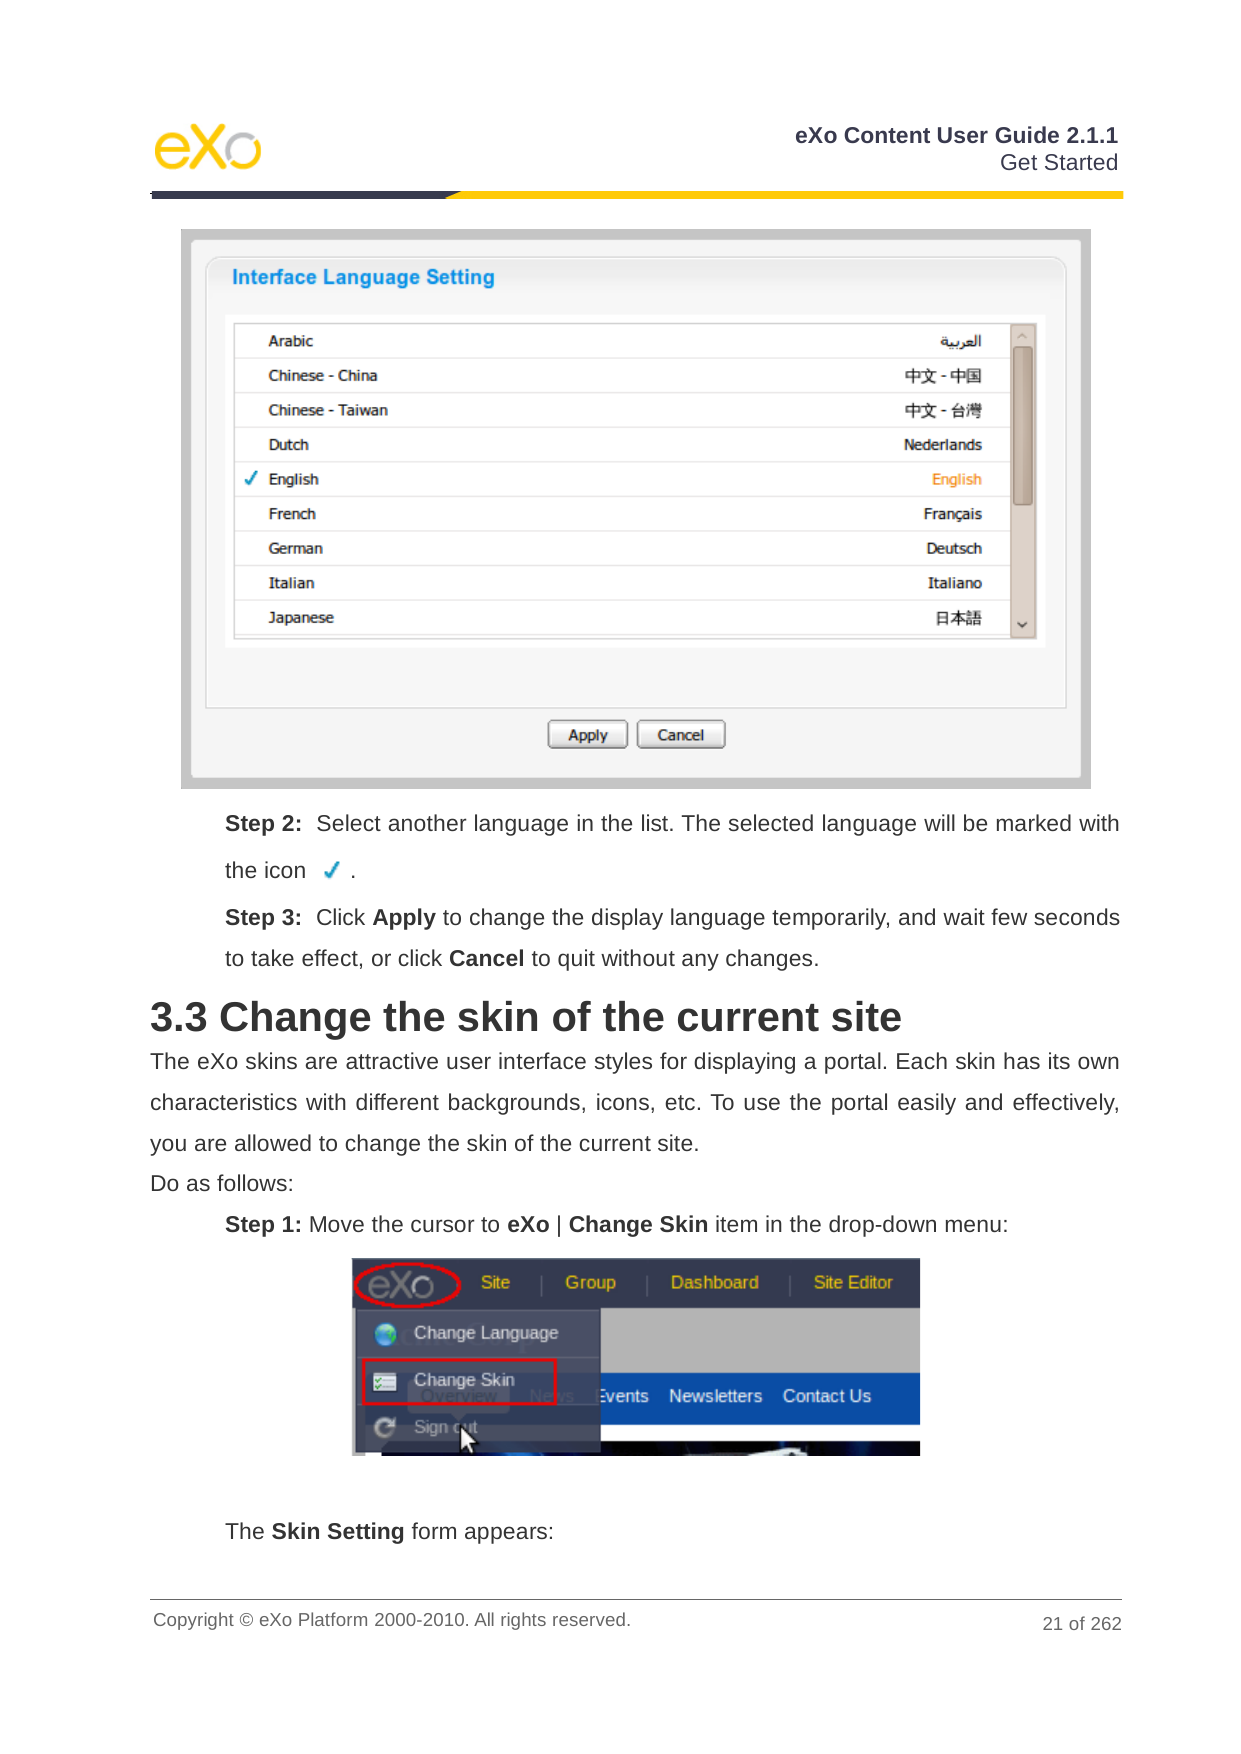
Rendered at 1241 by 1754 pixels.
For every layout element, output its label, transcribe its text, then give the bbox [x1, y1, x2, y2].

list The Skin Setting form appears: [187, 1517, 1122, 1544]
list Step 2: Select another language in the list. The selected language will be marked with the icon . [187, 223, 1122, 890]
picture [151, 191, 1124, 199]
picture [351, 1258, 921, 1456]
list Step 1: Move the cursor to eXo | Change Skin item in the drop-down menu: [187, 1210, 1122, 1237]
picture [155, 123, 262, 170]
text Do as follows: [150, 1169, 1122, 1197]
list Step 3: Click Apply to change the display language temporarily, and wait few seconds to take effect, or click Cancel to quit without any changes. [187, 903, 1122, 971]
text The eXo skins are attractive user interface styles for displaying a portal. Each skin has its own characteristics with different backgrounds, icons, etc. To use the portal easily and effectively, you are allowed to change the skin of the current site. [150, 1048, 1122, 1156]
subtitle Change the skin of the current site [150, 992, 1122, 1040]
picture [181, 229, 1091, 789]
picture [320, 857, 343, 883]
